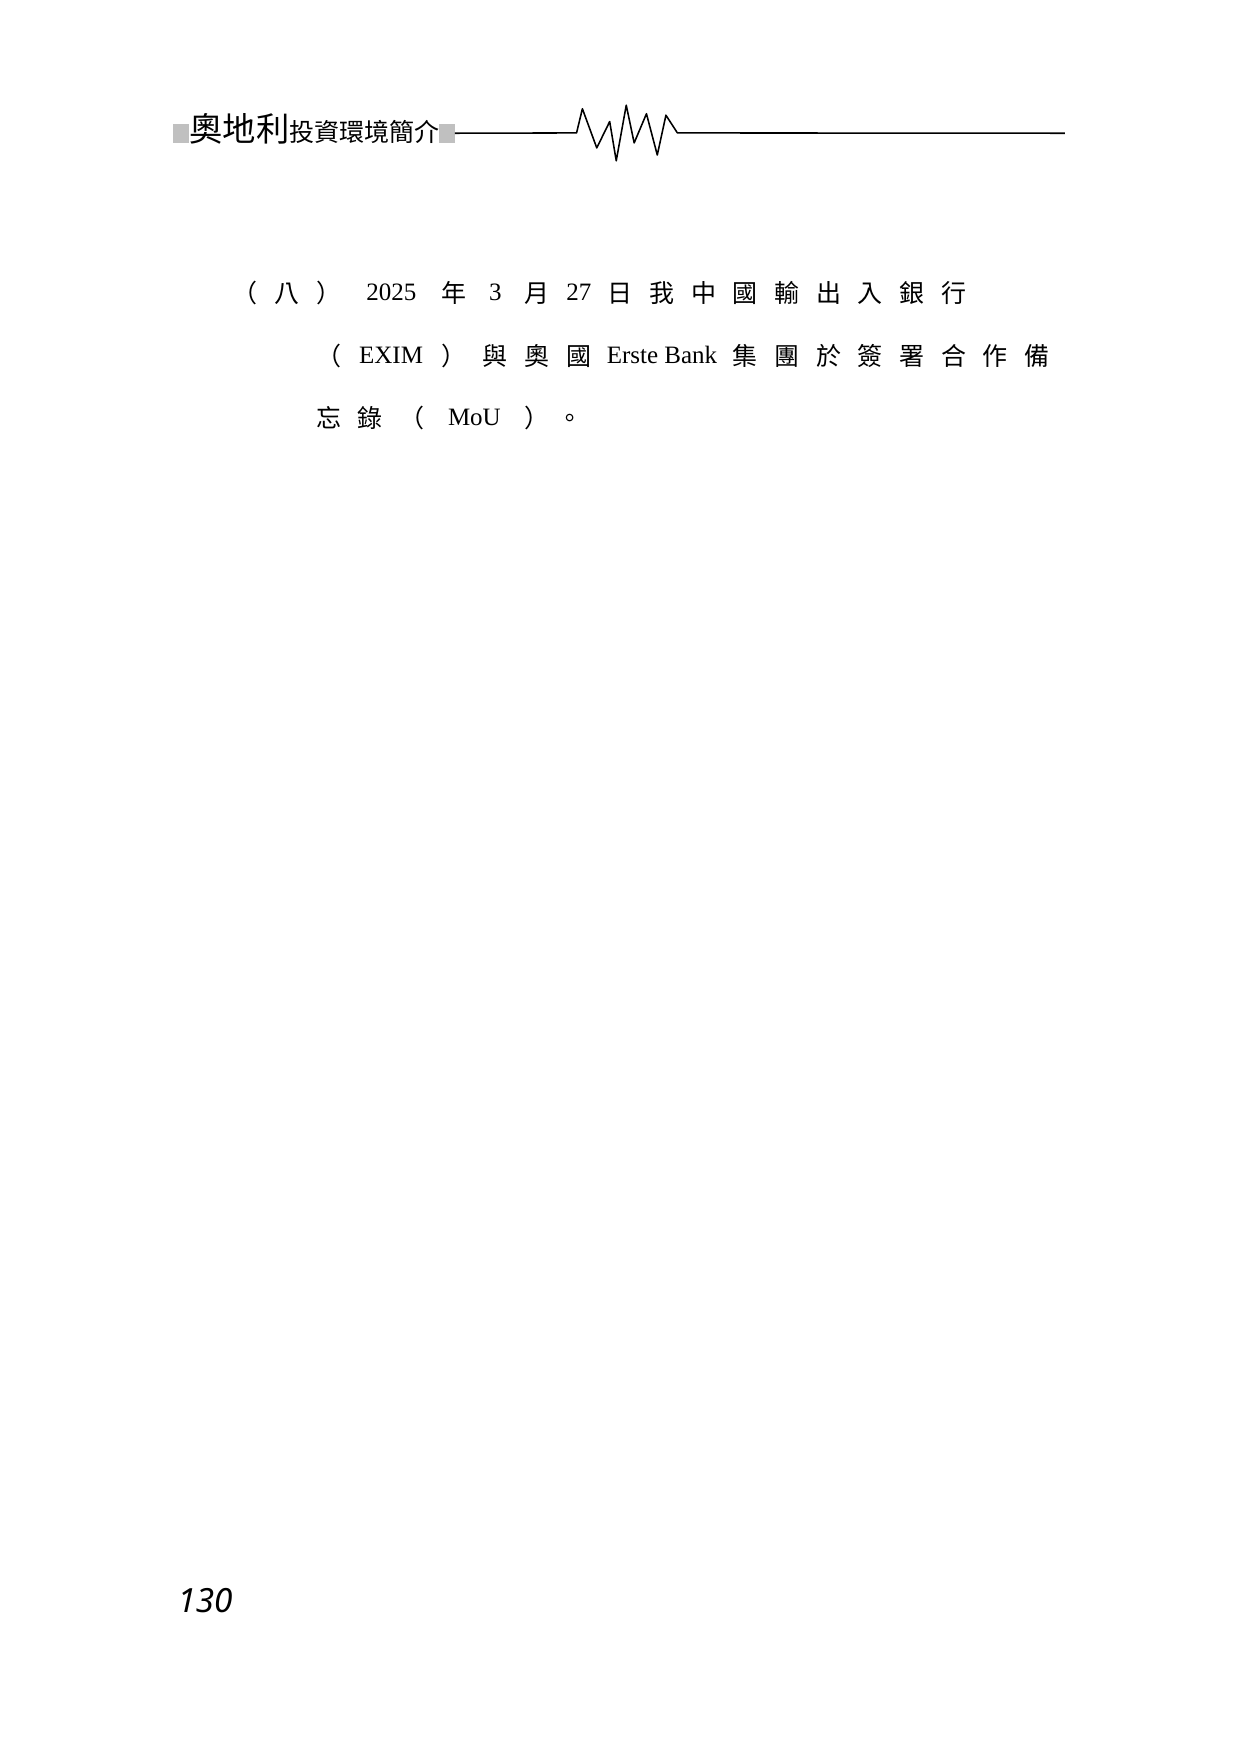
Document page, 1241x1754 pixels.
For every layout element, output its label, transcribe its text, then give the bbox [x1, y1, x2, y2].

text （八）2025年3月27日我中國輸出入銀行（EXIM）與奧國Erste Bank集團於簽署合作備忘錄（MoU）。 [207, 250, 1058, 438]
